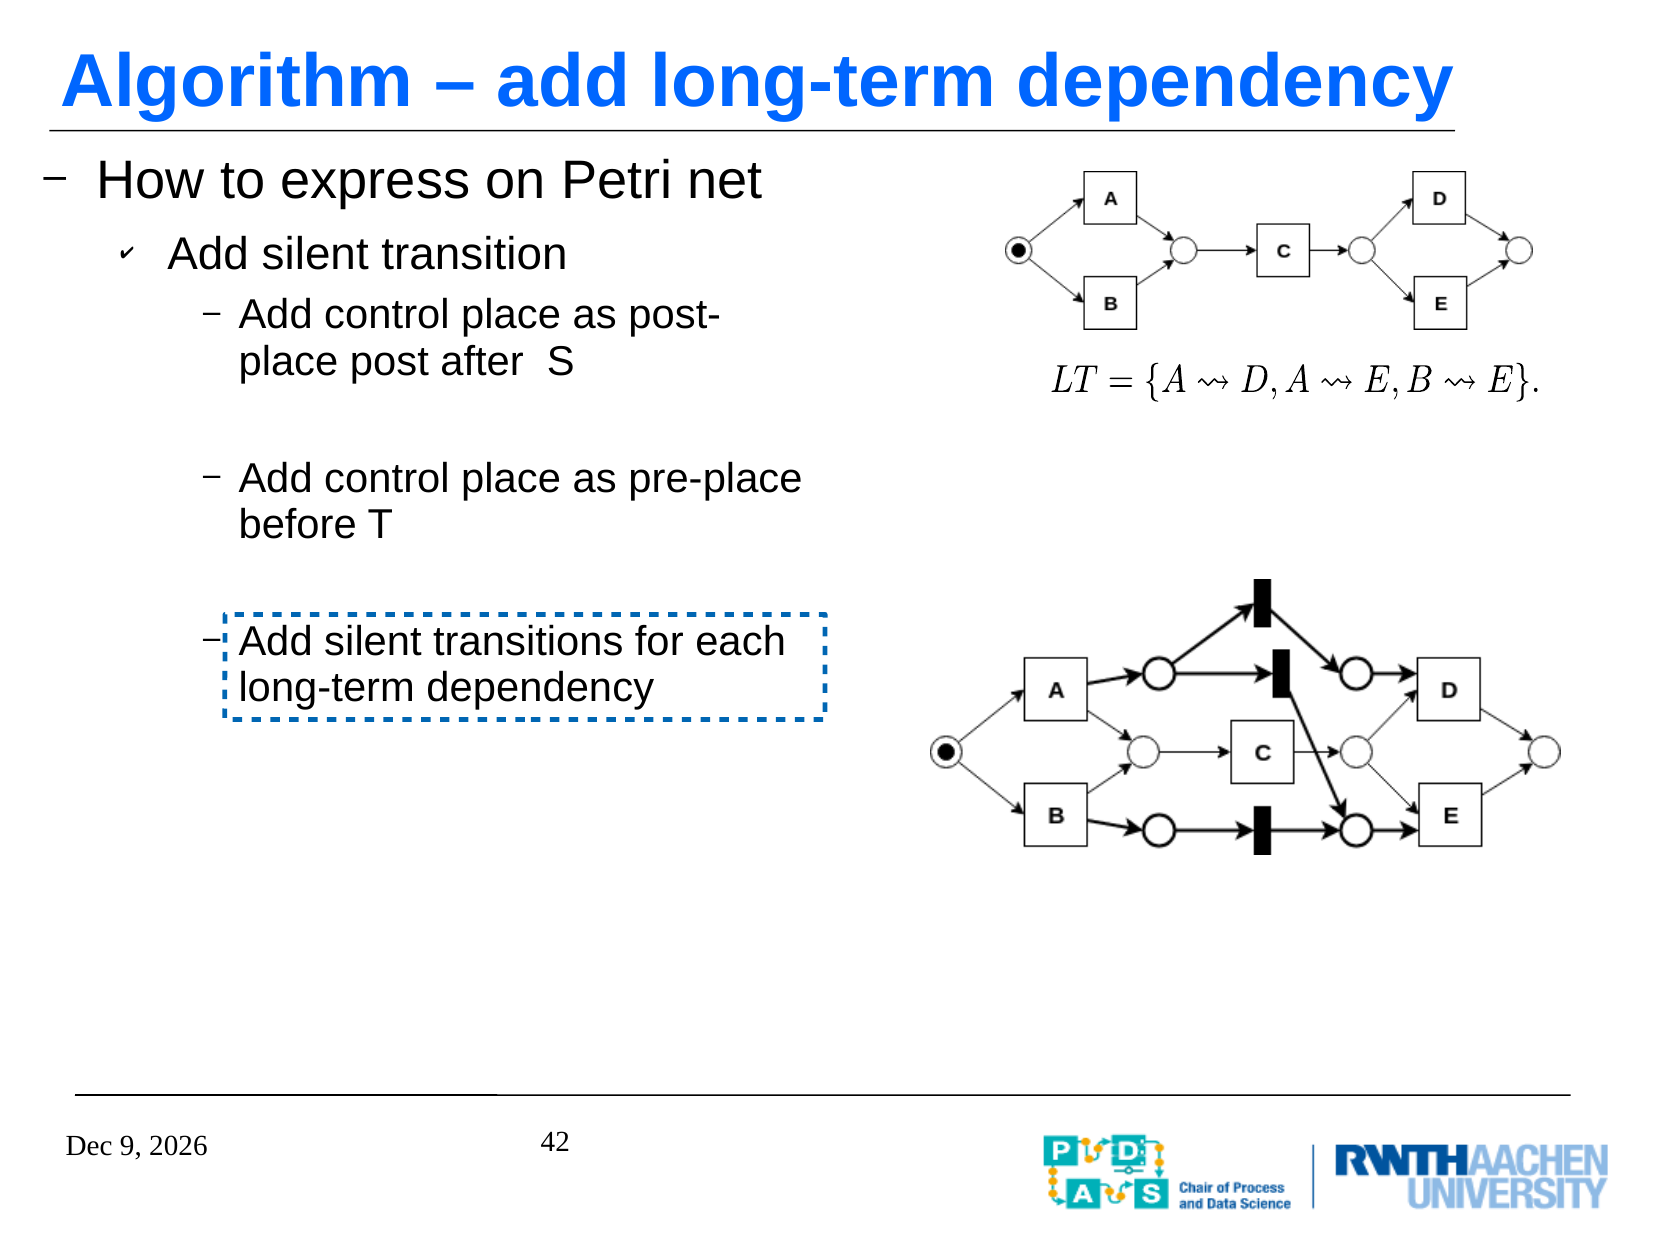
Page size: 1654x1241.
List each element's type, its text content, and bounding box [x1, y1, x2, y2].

list How to express on Petri net Add silent transition Add control place as post-place post after S Add control place as pre-place before T Add silent transitions for each long-term dependency [0, 150, 811, 1021]
title Algorithm – add long-term dependency [60, 30, 1549, 131]
text_box [1050, 362, 1541, 402]
picture [930, 579, 1561, 856]
picture [1005, 1090, 1647, 1241]
picture [1005, 171, 1533, 331]
